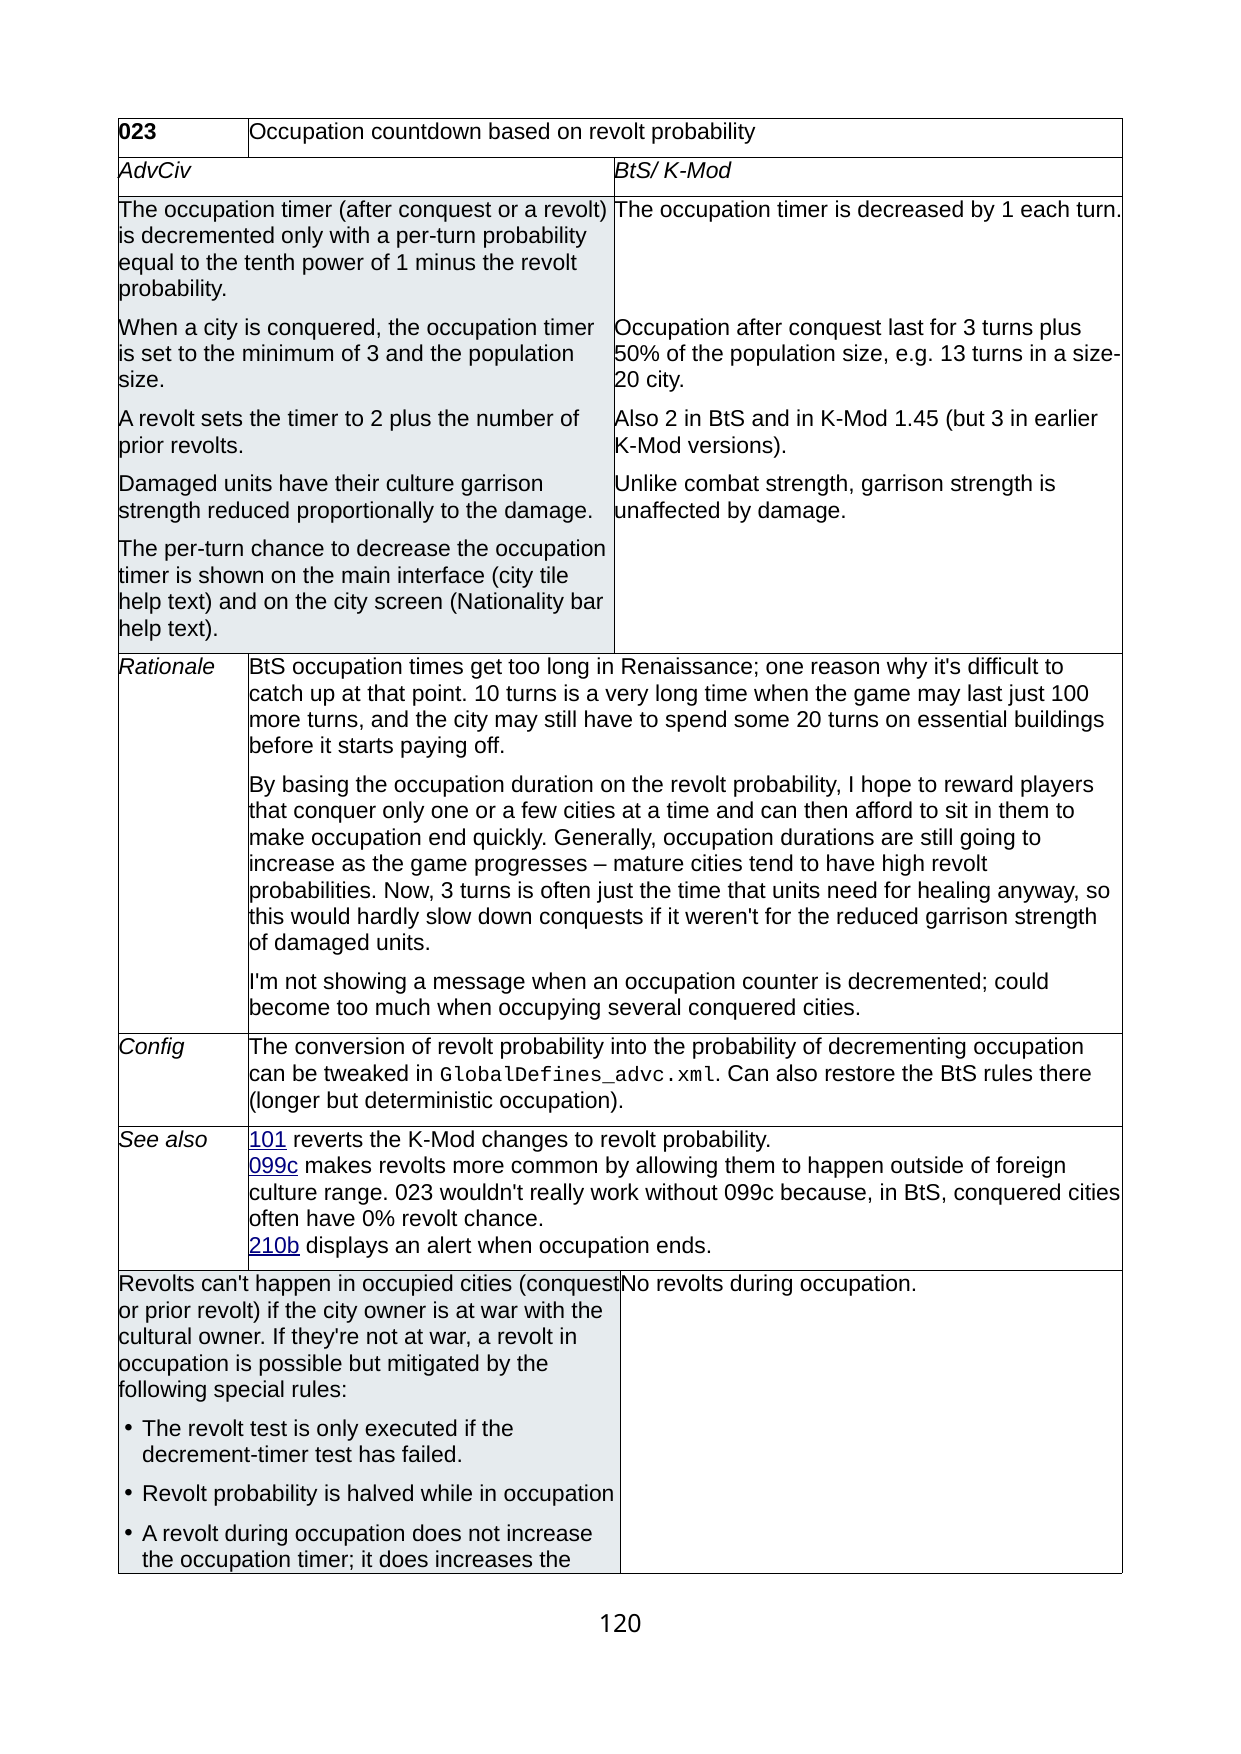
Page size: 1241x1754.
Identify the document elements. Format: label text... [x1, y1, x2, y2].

table_cell The occupation timer (after conquest or a revolt) is decremented only with a per-turn probability equal to the tenth power of 1 minus the revolt probability. When a city is conquered, the occupation timer is set to the minimum of 3 and the population size. A revolt sets the timer to 2 plus the number of prior revolts. Damaged units have their culture garrison strength reduced proportionally to the damage. The per-turn chance to decrease the occupation timer is shown on the main interface (city tile help text) and on the city screen (Nationality bar help text). [119, 197, 614, 653]
table_cell AdvCiv [119, 158, 614, 196]
table_cell See also [119, 1127, 248, 1270]
table_header 023 [119, 119, 248, 157]
table_header Occupation countdown based on revolt probability [249, 119, 1122, 157]
table_cell Revolts can't happen in occupied cities (conquest or prior revolt) if the city owner is at war with the cultural owner. If they're not at war, a revolt in occupation is possible but mitigated by the following special rules: The revolt test is only executed if the decrement-timer test has failed. Revolt probability is halved while in occupation A revolt during occupation does not increase the occupation timer; it does increases the [119, 1271, 620, 1573]
table_cell The occupation timer is decreased by 1 each turn. Occupation after conquest last for 3 turns plus 50% of the population size, e.g. 13 turns in a size-20 city. Also 2 in BtS and in K-Mod 1.45 (but 3 in earlier K-Mod versions). Unlike combat strength, garrison strength is unaffected by damage. [615, 197, 1122, 653]
table_cell BtS occupation times get too long in Renaissance; one reason why it's difficult to catch up at that point. 10 turns is a very long time when the game may last just 100 more turns, and the city may still have to spend some 20 turns on essential buildings before it starts paying off. By basing the occupation duration on the revolt probability, I hope to reward players that conquer only one or a few cities at a time and can then afford to sit in them to make occupation end quickly. Generally, occupation durations are still going to increase as the game progresses – mature cities tend to have high revolt probabilities. Now, 3 turns is often just the time that units need for healing anyway, so this would hardly slow down conquests if it weren't for the reduced garrison strength of damaged units. I'm not showing a message when an occupation counter is decremented; could become too much when occupying several conquered cities. [249, 654, 1122, 1033]
table_cell No revolts during occupation. [621, 1271, 1122, 1573]
table_cell The conversion of revolt probability into the probability of decrementing occupation can be tweaked in GlobalDefines_advc.xml. Can also restore the BtS rules there (longer but deterministic occupation). [249, 1034, 1122, 1126]
table_cell Rationale [119, 654, 248, 1033]
table_cell Config [119, 1034, 248, 1126]
table_cell 101 reverts the K-Mod changes to revolt probability. 099c makes revolts more common by allowing them to happen outside of foreign culture range. 023 wouldn't really work without 099c because, in BtS, conquered cities often have 0% revolt chance. 210b displays an alert when occupation ends. [249, 1127, 1122, 1270]
table_cell BtS/ K-Mod [615, 158, 1122, 196]
